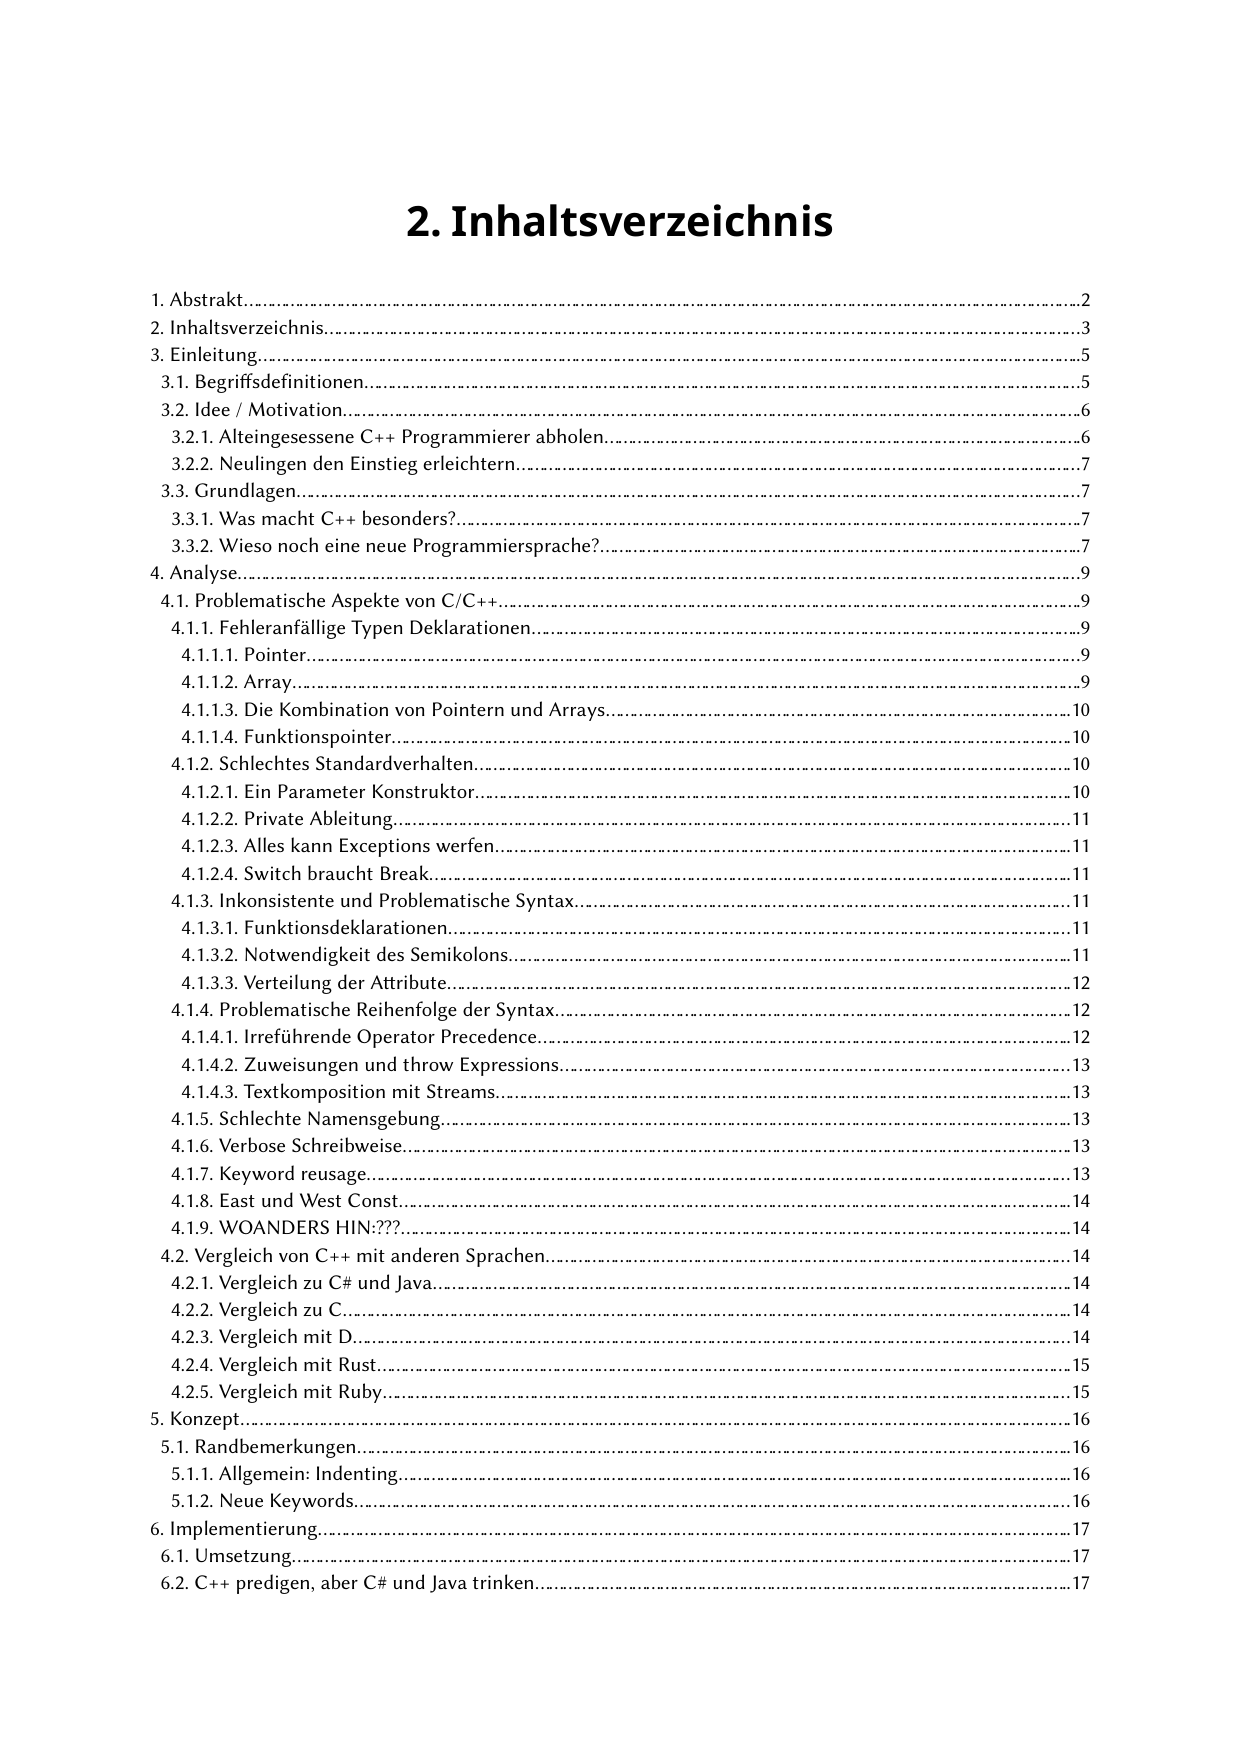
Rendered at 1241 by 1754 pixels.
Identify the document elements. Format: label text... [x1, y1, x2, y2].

text 4.1.2. Schlechtes Standardverhalten 10 [150, 752, 1090, 776]
text 4.1.8. East und West Const 14 [150, 1189, 1090, 1213]
text 3.1. Begriffsdefinitionen 5 [150, 370, 1090, 394]
text 4.1.4.1. Irreführende Operator Precedence 12 [150, 1025, 1090, 1049]
text 5.1. Randbemerkungen 16 [150, 1434, 1090, 1458]
subtitle Inhaltsverzeichnis [150, 192, 1090, 248]
text 4.1.3.1. Funktionsdeklarationen 11 [150, 916, 1090, 940]
text 6.2. C++ predigen, aber C# und Java trinken 17 [150, 1571, 1090, 1595]
text 4.2. Vergleich von C++ mit anderen Sprachen 14 [150, 1243, 1090, 1267]
text 4.1.6. Verbose Schreibweise 13 [150, 1134, 1090, 1158]
text 4.1.3.3. Verteilung der Attribute 12 [150, 971, 1090, 994]
text 2. Inhaltsverzeichnis 3 [150, 316, 1090, 339]
text 4.1.2.4. Switch braucht Break 11 [150, 861, 1090, 885]
text 3.3.1. Was macht C++ besonders? 7 [150, 507, 1090, 530]
text 5.1.2. Neue Keywords 16 [150, 1489, 1090, 1513]
text 4.1.1.3. Die Kombination von Pointern und Arrays 10 [150, 698, 1090, 721]
text 4.1.3.2. Notwendigkeit des Semikolons 11 [150, 943, 1090, 967]
text 1. Abstrakt 2 [150, 288, 1090, 312]
text 4.1.2.3. Alles kann Exceptions werfen 11 [150, 834, 1090, 858]
text 4.2.3. Vergleich mit D 14 [150, 1325, 1090, 1349]
text 5.1.1. Allgemein: Indenting 16 [150, 1462, 1090, 1486]
text 3.3.2. Wieso noch eine neue Programmiersprache? 7 [150, 534, 1090, 558]
text 4.1.1.4. Funktionspointer 10 [150, 725, 1090, 749]
text 4.1.3. Inkonsistente und Problematische Syntax 11 [150, 889, 1090, 912]
text 4.1.2.2. Private Ableitung 11 [150, 807, 1090, 831]
text 3.2. Idee / Motivation 6 [150, 397, 1090, 421]
text 6. Implementierung 17 [150, 1516, 1090, 1540]
text 4.2.4. Vergleich mit Rust 15 [150, 1353, 1090, 1376]
text 4.1.1. Fehleranfällige Typen Deklarationen 9 [150, 616, 1090, 639]
text 4.2.5. Vergleich mit Ruby 15 [150, 1380, 1090, 1404]
text 3.3. Grundlagen 7 [150, 479, 1090, 503]
text 3. Einleitung 5 [150, 343, 1090, 367]
text 4.1.4.2. Zuweisungen und throw Expressions 13 [150, 1052, 1090, 1076]
text 4. Analyse 9 [150, 561, 1090, 585]
text 4.2.2. Vergleich zu C 14 [150, 1298, 1090, 1322]
text 4.2.1. Vergleich zu C# und Java 14 [150, 1271, 1090, 1294]
text 4.1.7. Keyword reusage 13 [150, 1162, 1090, 1185]
text 4.1.4. Problematische Reihenfolge der Syntax 12 [150, 998, 1090, 1022]
text 3.2.1. Alteingesessene C++ Programmierer abholen 6 [150, 425, 1090, 448]
text 4.1.9. WOANDERS HIN:??? 14 [150, 1216, 1090, 1240]
text 4.1.1.2. Array 9 [150, 670, 1090, 694]
text 4.1.1.1. Pointer 9 [150, 643, 1090, 667]
text 4.1.4.3. Textkomposition mit Streams 13 [150, 1080, 1090, 1103]
text 3.2.2. Neulingen den Einstieg erleichtern 7 [150, 452, 1090, 476]
text 4.1.2.1. Ein Parameter Konstruktor 10 [150, 779, 1090, 803]
text 4.1.5. Schlechte Namensgebung 13 [150, 1107, 1090, 1131]
text 5. Konzept 16 [150, 1407, 1090, 1431]
text 6.1. Umsetzung 17 [150, 1544, 1090, 1567]
text 4.1. Problematische Aspekte von C/C++ 9 [150, 588, 1090, 612]
